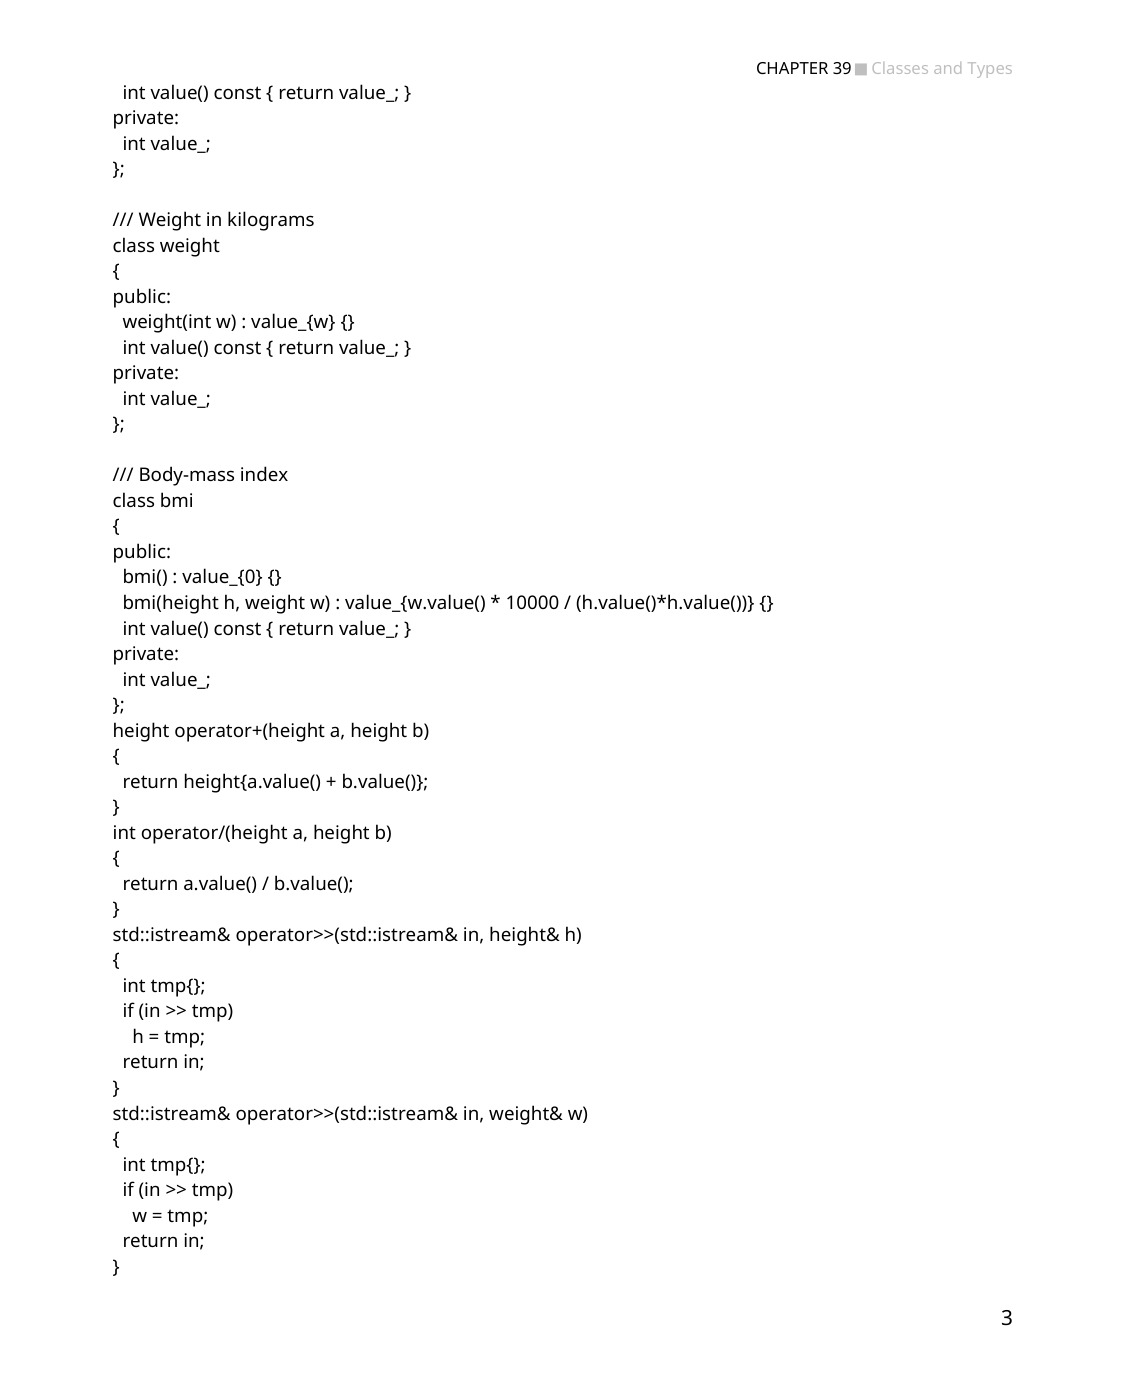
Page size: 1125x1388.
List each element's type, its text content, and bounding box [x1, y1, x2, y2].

text { [112, 1125, 1012, 1151]
text int value() const { return value_; } [112, 79, 1012, 104]
text if (in >> tmp) [112, 998, 1012, 1023]
text h = tmp; [112, 1023, 1012, 1049]
text return in; [112, 1227, 1012, 1253]
text }; [112, 411, 1012, 436]
text { [112, 844, 1012, 870]
text weight(int w) : value_{w} {} [112, 309, 1012, 334]
text std::istream& operator>>(std::istream& in, weight& w) [112, 1100, 1012, 1125]
text { [112, 258, 1012, 283]
text { [112, 513, 1012, 538]
text std::istream& operator>>(std::istream& in, height& h) [112, 921, 1012, 947]
text }; [112, 691, 1012, 717]
text /// Body-mass index [112, 462, 1012, 487]
text int operator/(height a, height b) [112, 819, 1012, 844]
text int value() const { return value_; } [112, 334, 1012, 360]
text } [112, 1074, 1012, 1100]
text } [112, 1253, 1012, 1278]
text return a.value() / b.value(); [112, 870, 1012, 896]
text } [112, 896, 1012, 921]
text private: [112, 360, 1012, 385]
text private: [112, 640, 1012, 666]
text bmi(height h, weight w) : value_{w.value() * 10000 / (h.value()*h.value())} {} [112, 589, 1012, 615]
text int tmp{}; [112, 1151, 1012, 1176]
text if (in >> tmp) [112, 1176, 1012, 1202]
text } [112, 793, 1012, 819]
text class weight [112, 232, 1012, 258]
text /// Weight in kilograms [112, 207, 1012, 232]
text int tmp{}; [112, 972, 1012, 998]
text int value_; [112, 130, 1012, 156]
text int value_; [112, 666, 1012, 691]
text { [112, 742, 1012, 768]
text w = tmp; [112, 1202, 1012, 1227]
text public: [112, 283, 1012, 309]
text return height{a.value() + b.value()}; [112, 768, 1012, 793]
text int value() const { return value_; } [112, 615, 1012, 640]
text private: [112, 104, 1012, 130]
text class bmi [112, 487, 1012, 513]
text { [112, 947, 1012, 972]
text height operator+(height a, height b) [112, 717, 1012, 742]
text bmi() : value_{0} {} [112, 564, 1012, 589]
text public: [112, 538, 1012, 564]
text }; [112, 156, 1012, 181]
text int value_; [112, 385, 1012, 411]
text return in; [112, 1049, 1012, 1074]
